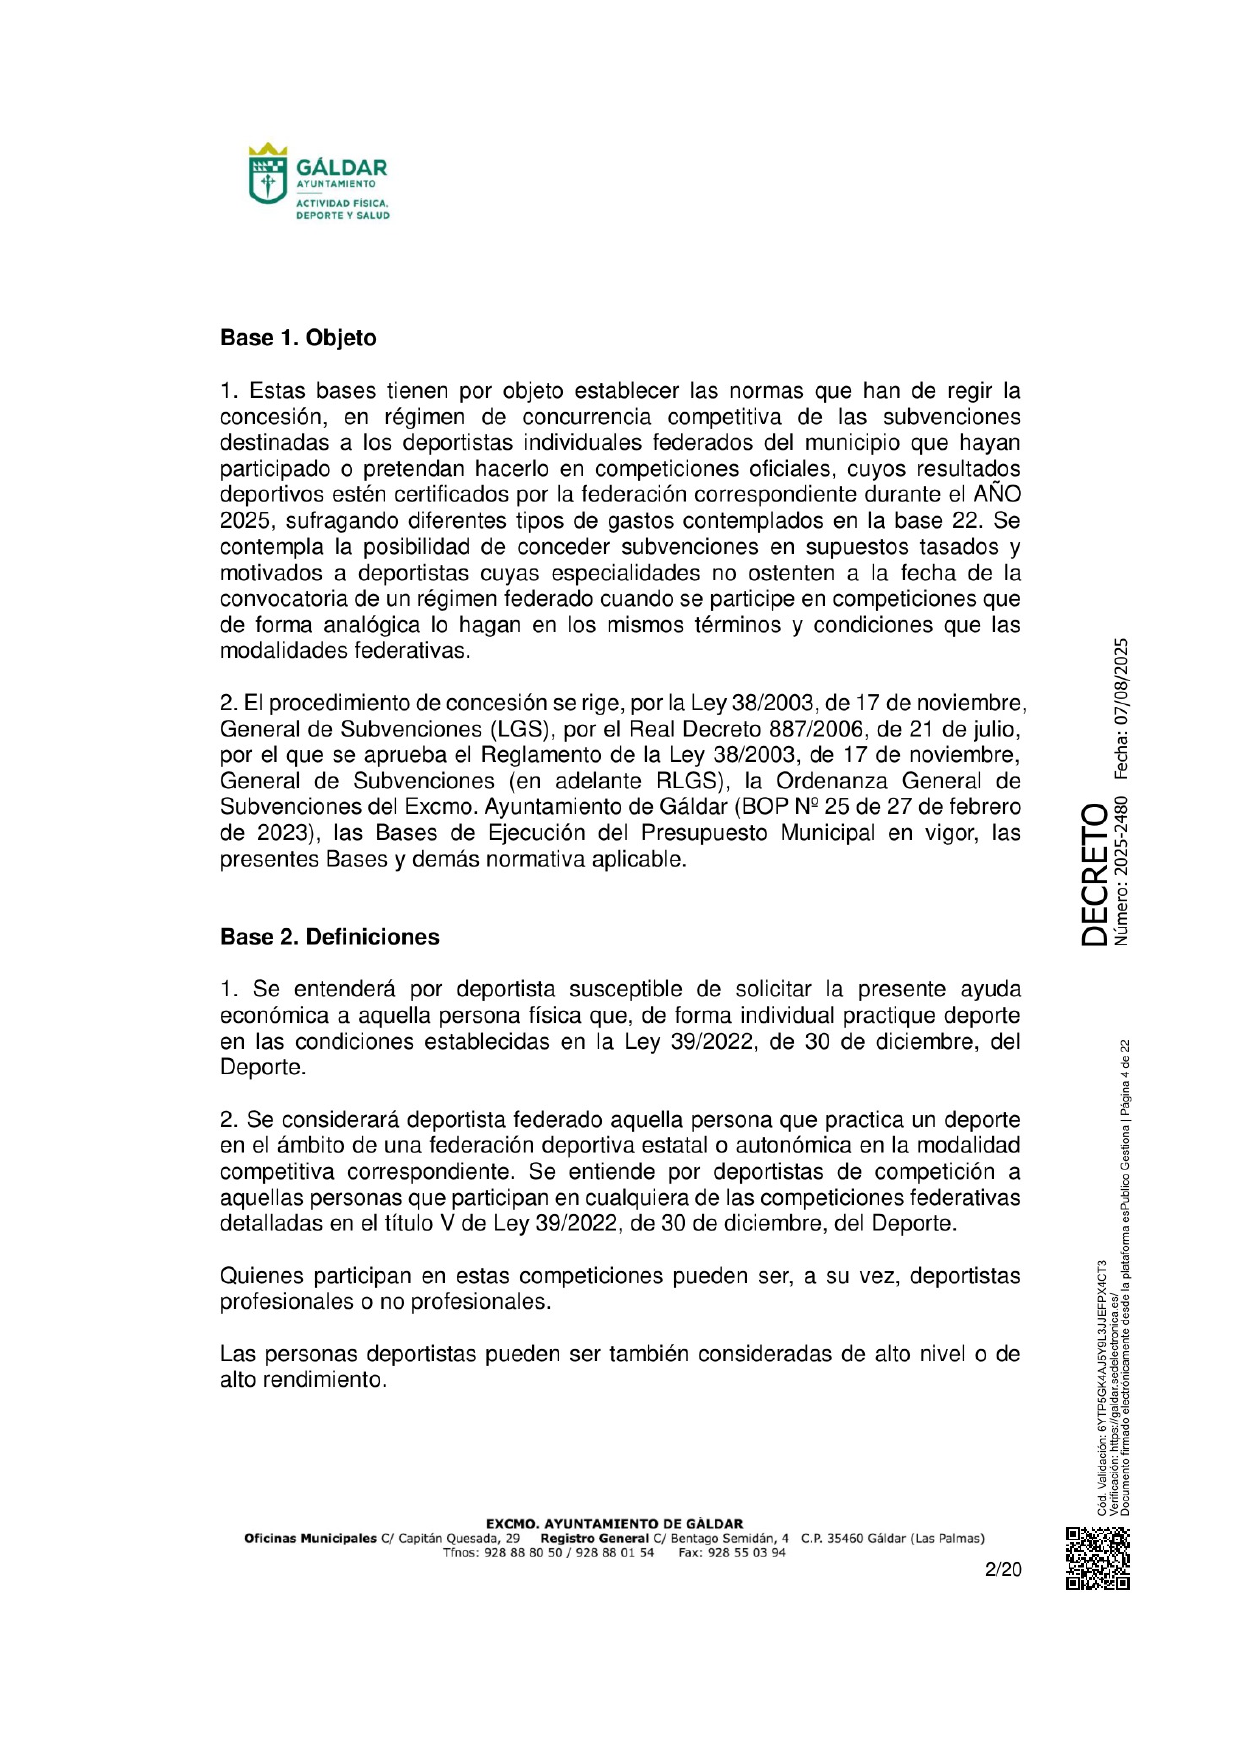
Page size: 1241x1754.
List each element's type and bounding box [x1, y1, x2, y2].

picture [59, 59, 1182, 1646]
